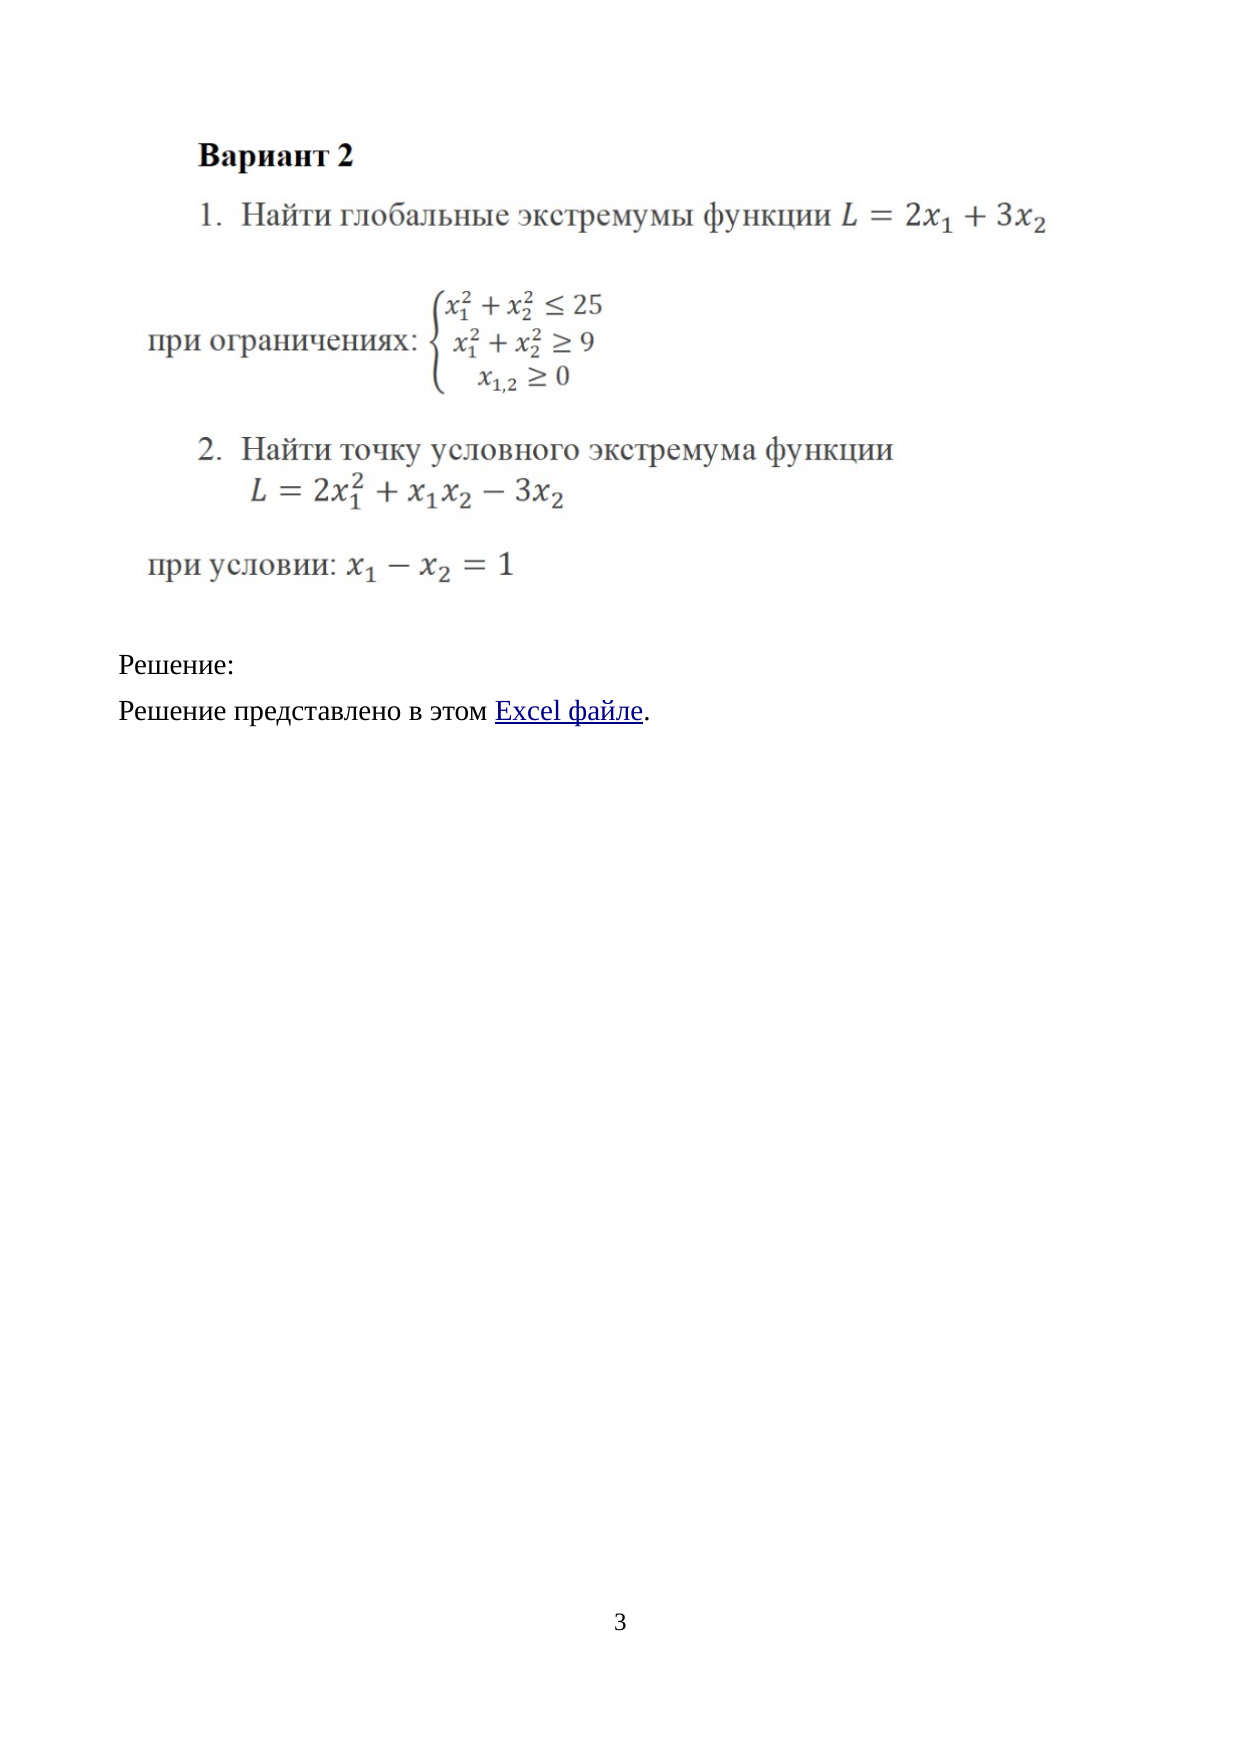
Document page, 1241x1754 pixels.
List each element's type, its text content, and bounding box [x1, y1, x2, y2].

picture [118, 118, 1123, 602]
text Решение представлено в этом Excel файлe. [118, 693, 1122, 727]
text Решение: [118, 647, 1122, 681]
